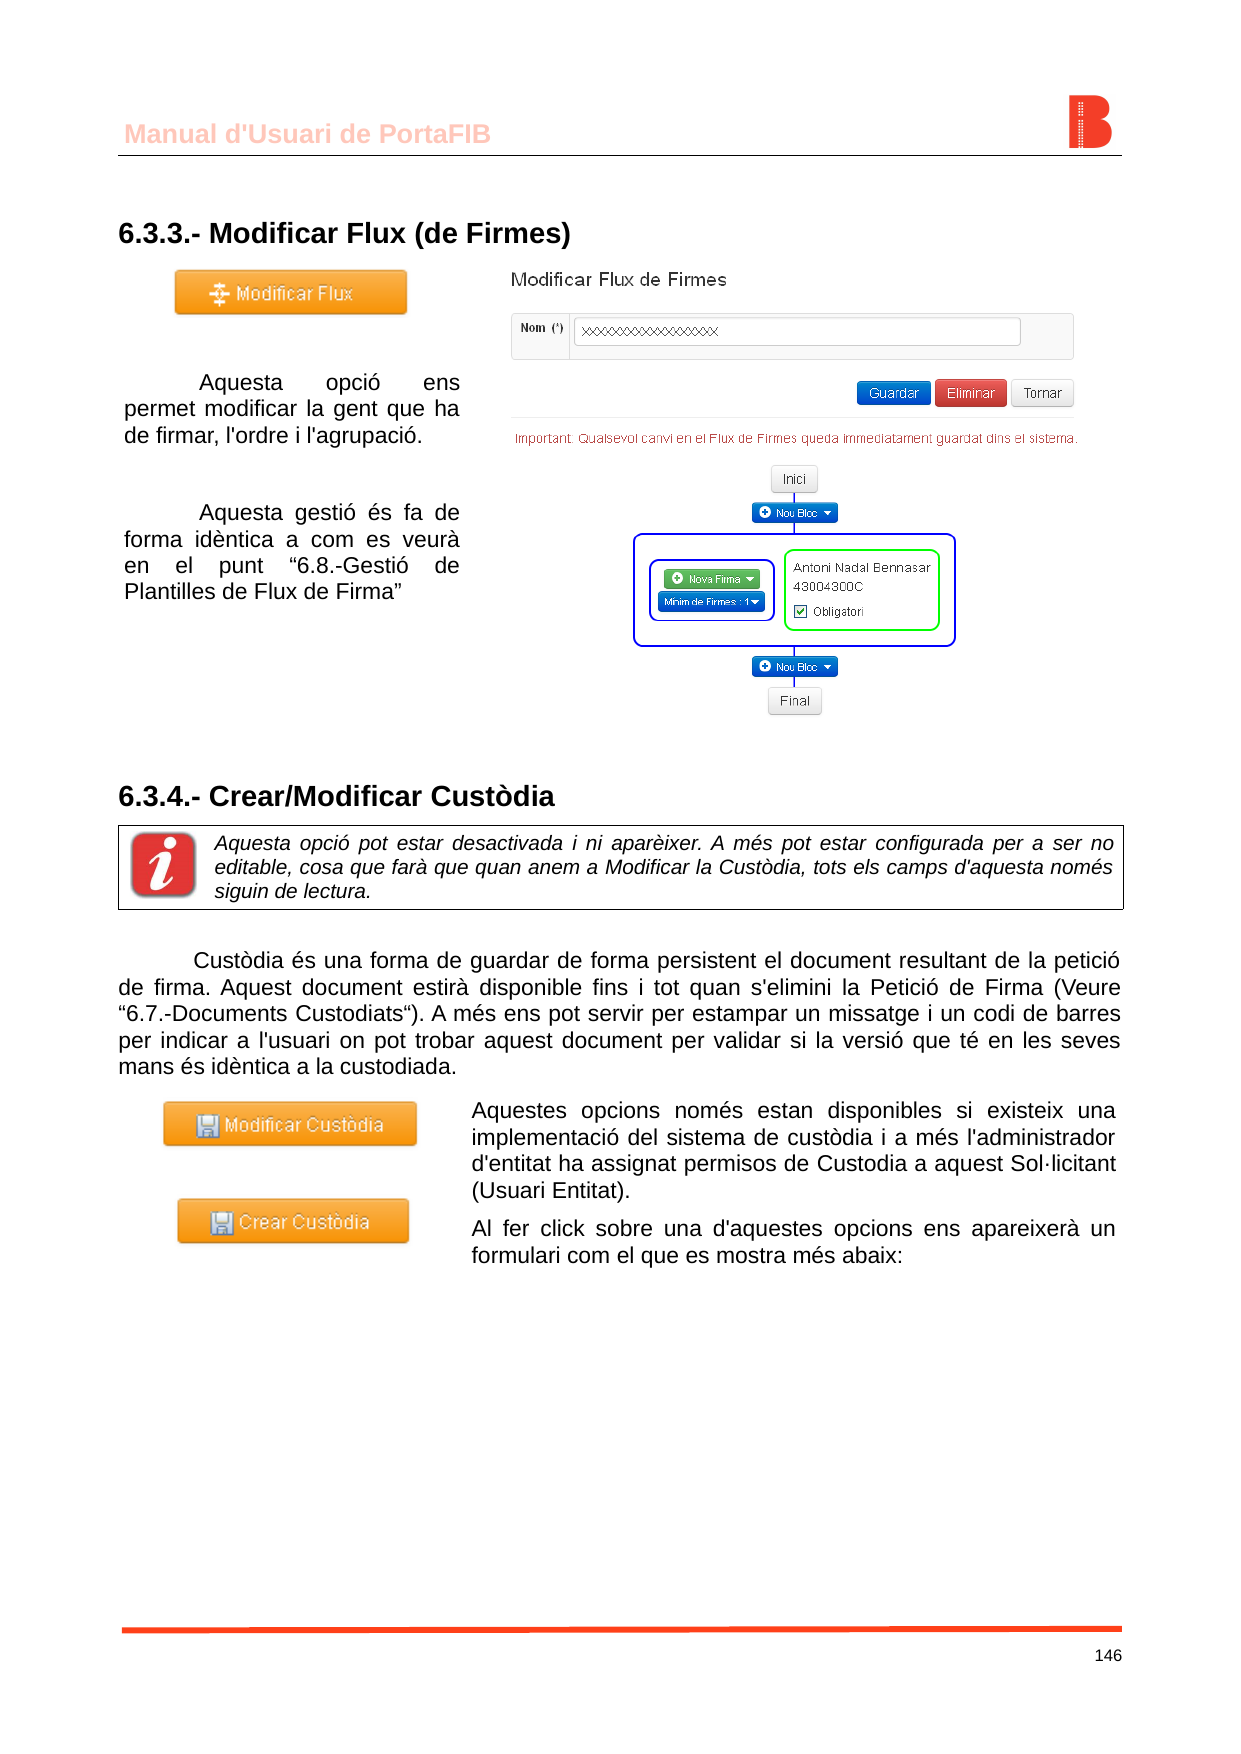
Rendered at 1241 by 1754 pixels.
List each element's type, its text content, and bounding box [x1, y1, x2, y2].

subtitle Crear/Modificar Custòdia [118, 779, 1122, 813]
picture [1063, 94, 1117, 150]
table_header [119, 826, 209, 908]
picture [170, 1194, 414, 1250]
subtitle Modificar Flux (de Firmes) [118, 216, 1122, 249]
table_header Aquestes opcions només estan disponibles si existeix una implementació del sistema de custòdia i a més l'administrador d'entitat ha assignat permisos de Custodia a aquest Sol·licitant (Usuari Entitat). Al fer click sobre una d'aquestes opcions ens apareixerà un formulari com el que es mostra més abaix: [466, 1092, 1122, 1286]
picture [159, 1097, 425, 1151]
table_header [118, 1092, 466, 1286]
table_header [466, 262, 1122, 728]
picture [172, 267, 412, 318]
text Custòdia és una forma de guardar de forma persistent el document resultant de la petició de firma. Aquest document estirà disponible fins i tot quan s'elimini la Petició de Firma (Veure “6.7Documents Custodiats“). A més ens pot servir per estampar un missatge i un codi de barres per indicar a l'usuari on pot trobar aquest document per validar si la versió que té en les seves mans és idèntica a la custodiada. [118, 947, 1122, 1079]
picture [504, 267, 1084, 722]
table_header Aquesta opció ens permet modificar la gent que ha de firmar, l'ordre i l'agrupació. Aquesta gestió és fa de forma idèntica a com es veurà en el punt “6.8Gestió de Plantilles de Flux de Firma” [118, 262, 466, 728]
table_header Aquesta opció pot estar desactivada i ni aparèixer. A més pot estar configurada per a ser no editable, cosa que farà que quan anem a Modificar la Custòdia, tots els camps d'aquesta només siguin de lectura. [209, 826, 1123, 908]
picture [129, 831, 198, 899]
